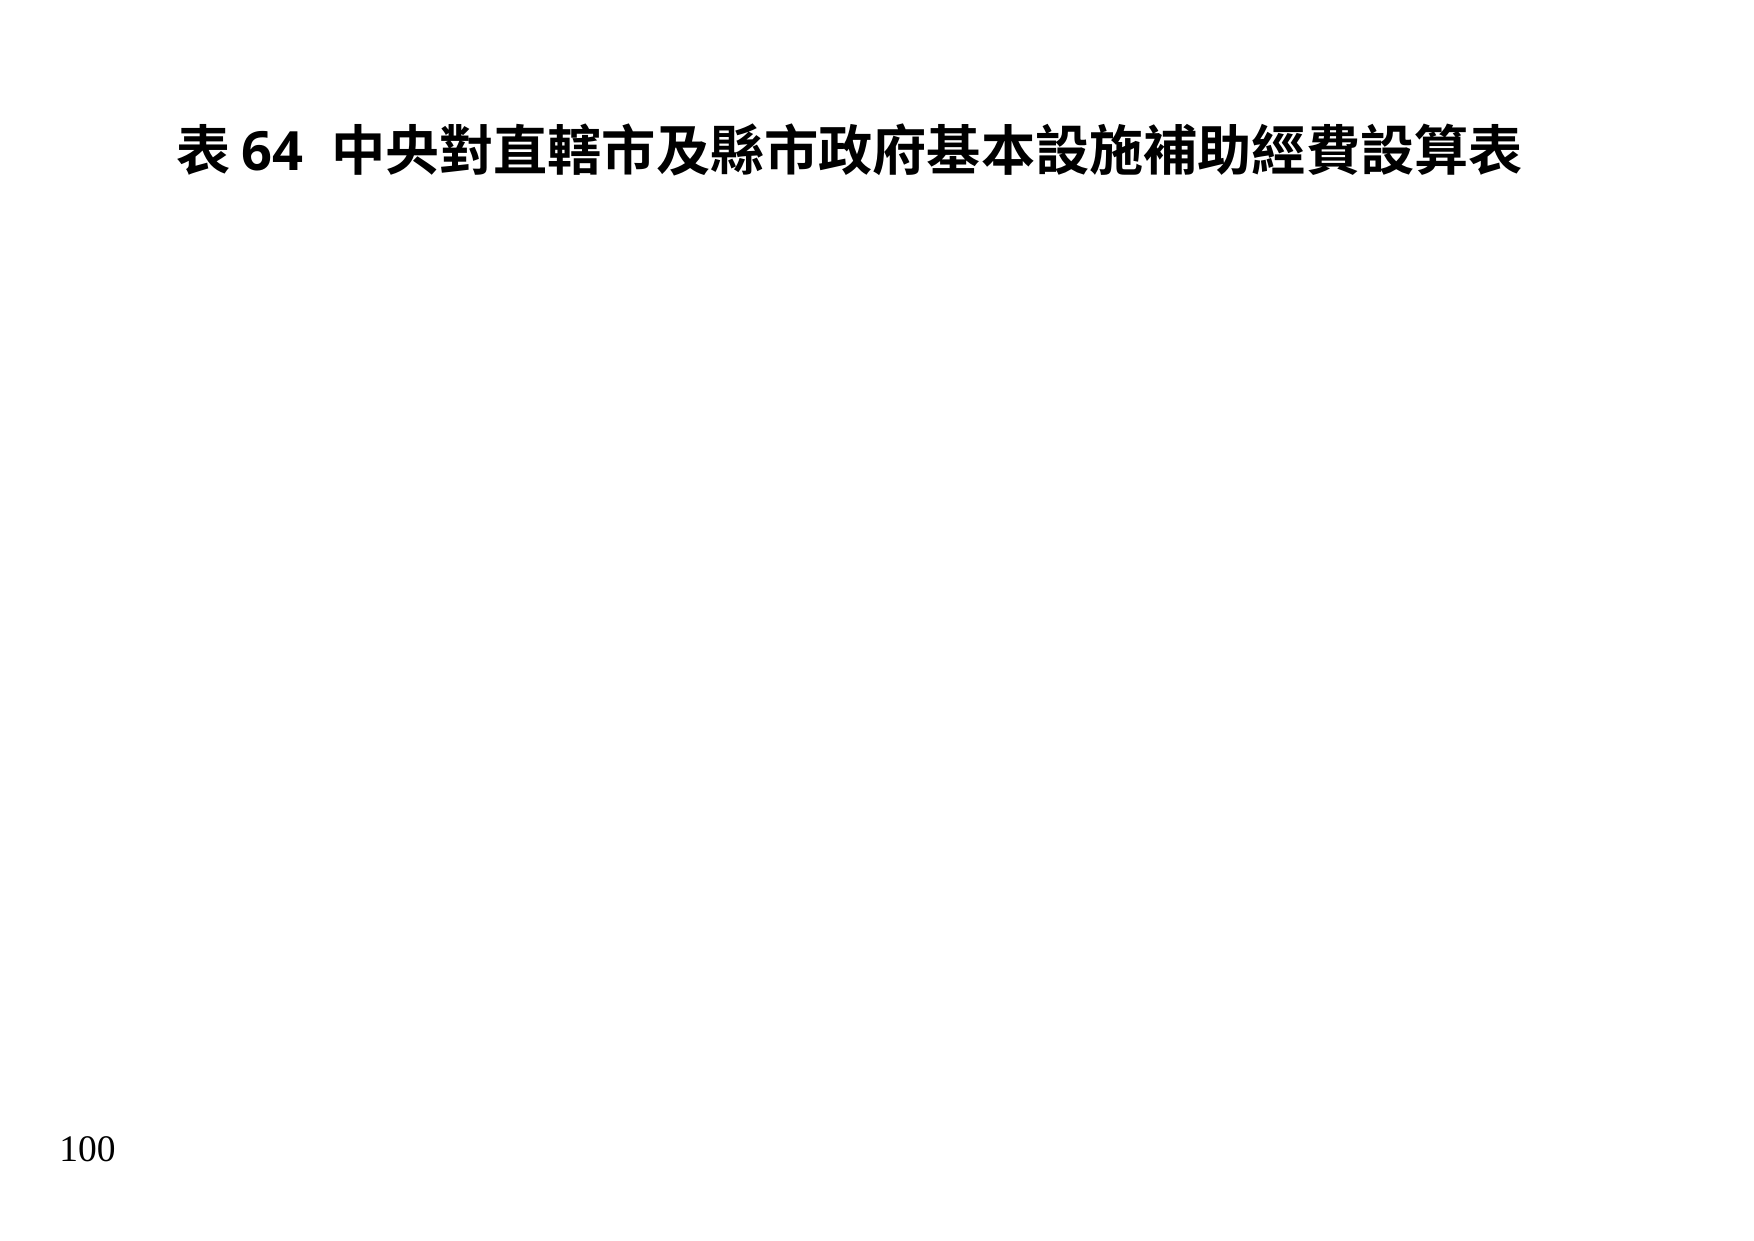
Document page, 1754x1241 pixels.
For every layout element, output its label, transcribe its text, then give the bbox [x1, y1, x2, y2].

text 表64 中央對直轄市及縣市政府基本設施補助經費設算表 [59, 91, 1639, 204]
